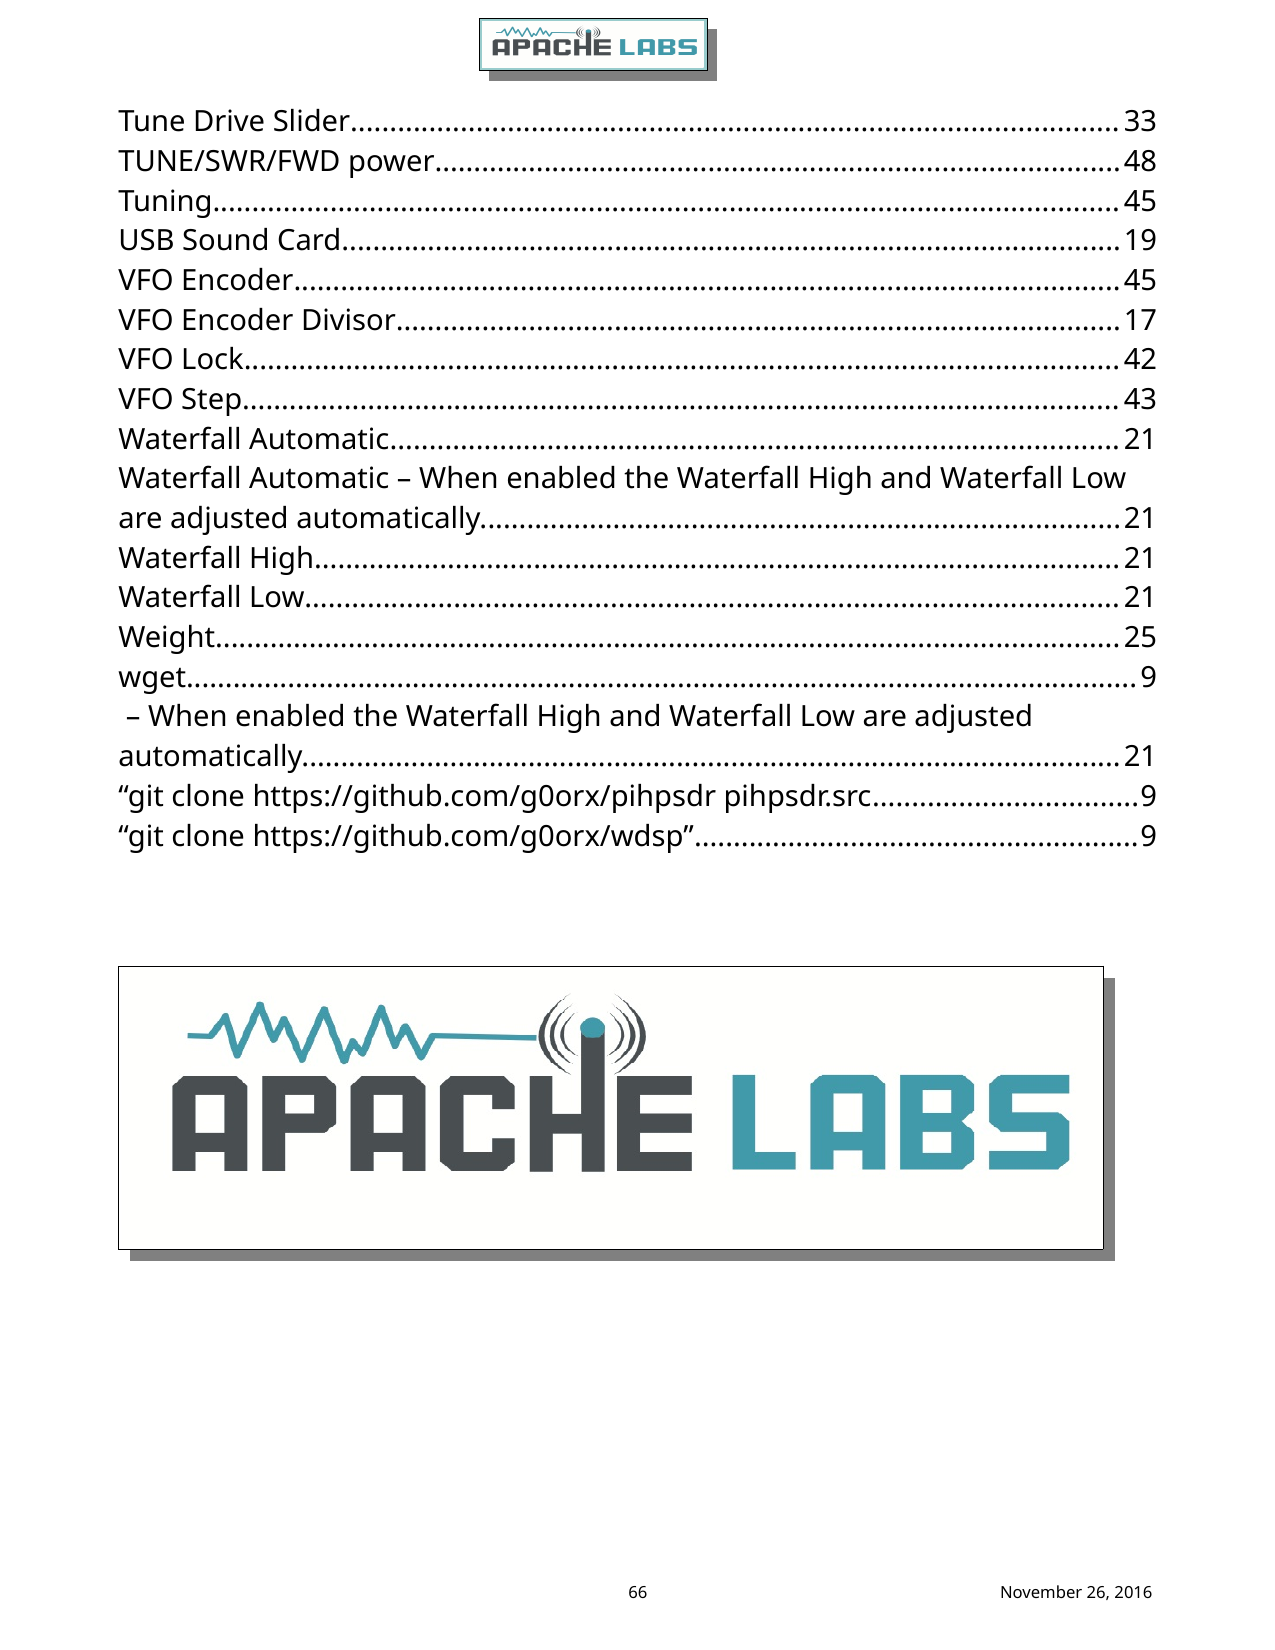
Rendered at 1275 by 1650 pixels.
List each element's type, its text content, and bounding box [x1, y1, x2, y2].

text USB Sound Card 19 [118, 219, 1157, 259]
picture [121, 968, 1101, 1246]
text wget 9 [118, 656, 1157, 696]
text Tuning 45 [118, 180, 1157, 219]
text Waterfall Low 21 [118, 577, 1157, 616]
text Waterfall Automatic 21 [118, 418, 1157, 458]
text Weight 25 [118, 616, 1157, 656]
text “git clone https://github.com/g0orx/pihpsdr pihpsdr.src 9 [118, 775, 1157, 815]
picture [482, 21, 704, 68]
text “git clone https://github.com/g0orx/wdsp” 9 [118, 815, 1157, 854]
text TUNE/SWR/FWD power 48 [118, 140, 1157, 180]
text – When enabled the Waterfall High and Waterfall Low are adjusted automatically. 21 [118, 696, 1157, 775]
text VFO Encoder Divisor 17 [118, 299, 1157, 338]
text Waterfall High 21 [118, 537, 1157, 577]
text VFO Encoder 45 [118, 259, 1157, 299]
text Tune Drive Slider 33 [118, 100, 1157, 140]
text VFO Lock 42 [118, 338, 1157, 378]
text Waterfall Automatic – When enabled the Waterfall High and Waterfall Low are adjusted automatically. 21 [118, 458, 1157, 537]
text VFO Step 43 [118, 378, 1157, 418]
